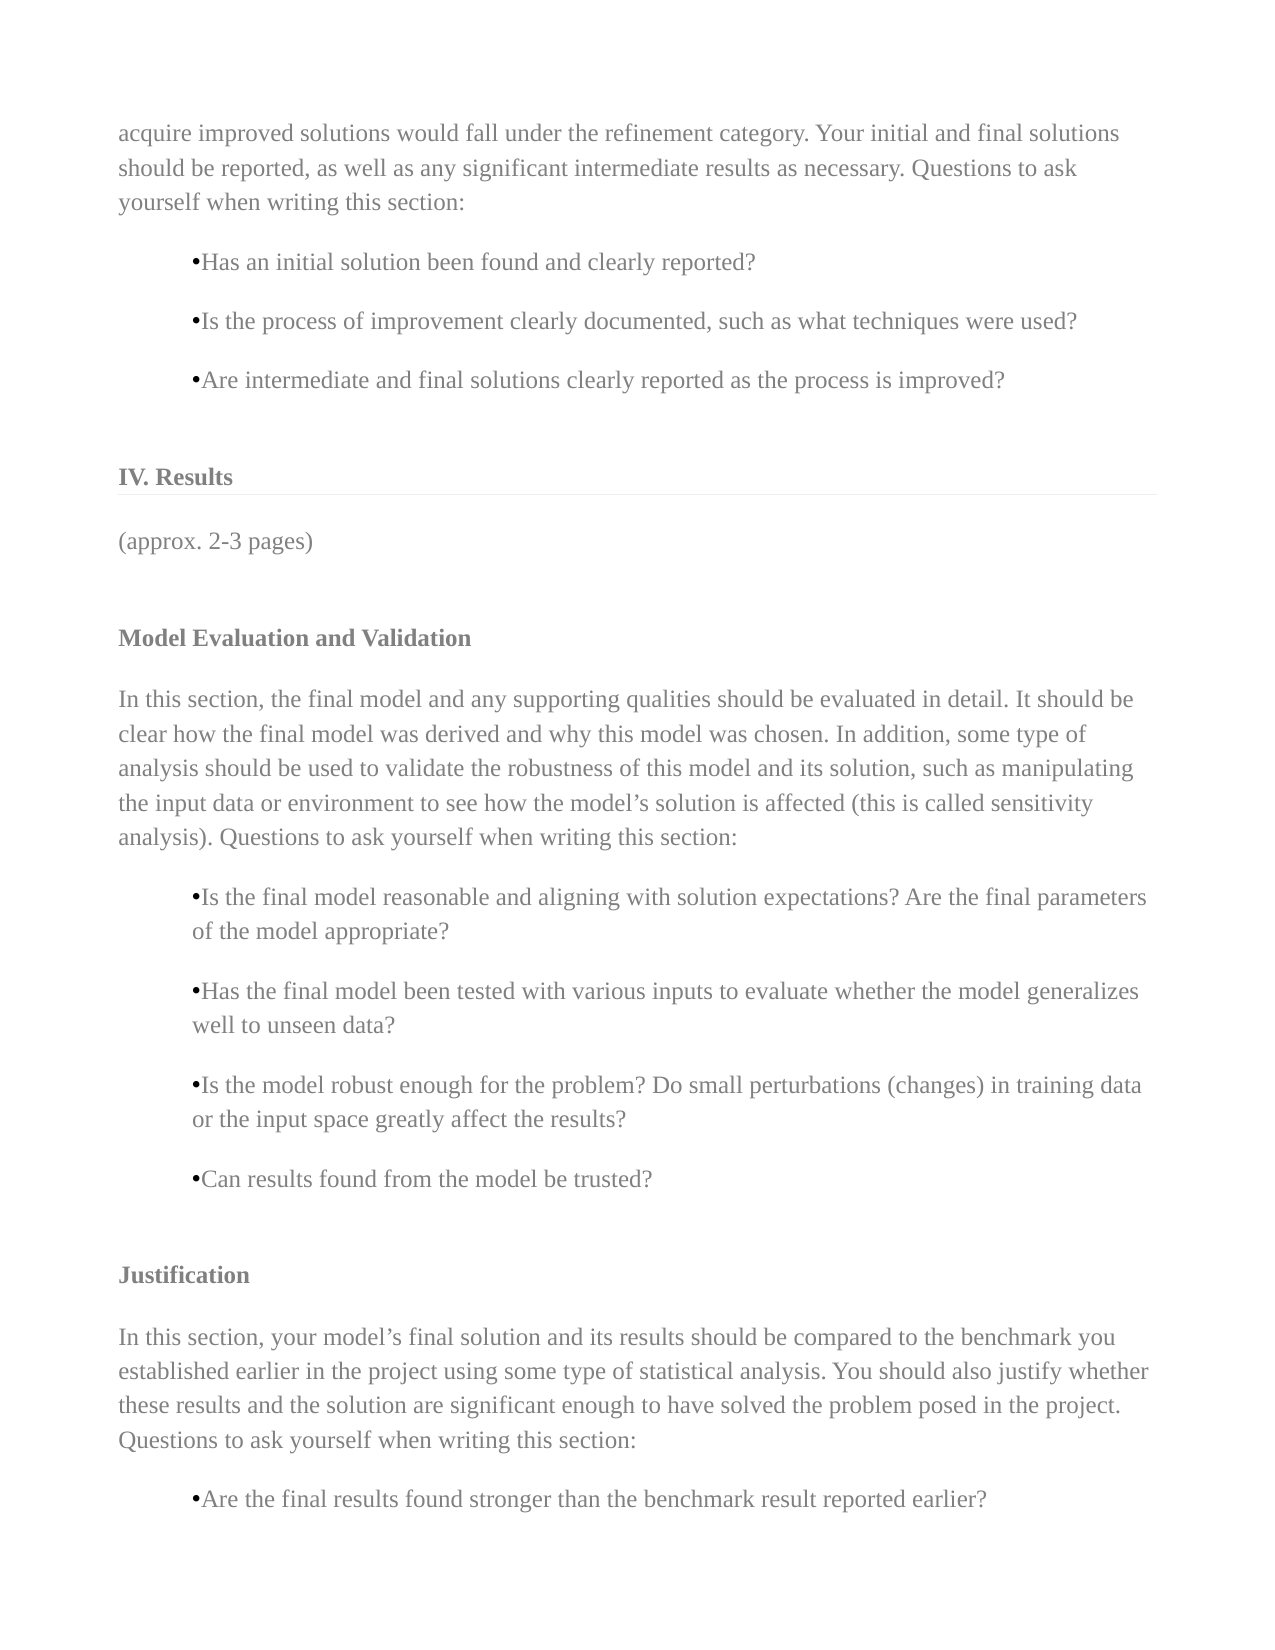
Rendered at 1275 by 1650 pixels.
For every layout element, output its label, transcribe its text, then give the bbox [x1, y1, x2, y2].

list Has an initial solution been found and clearly reported? [118, 247, 1157, 275]
subtitle Justification [118, 1261, 1157, 1289]
list Is the process of improvement clearly documented, such as what techniques were used? [118, 306, 1157, 335]
text In this section, the final model and any supporting qualities should be evaluated in detail. It should be clear how the final model was derived and why this model was chosen. In addition, some type of analysis should be used to validate the robustness of this model and its solution, such as manipulating the input data or environment to see how the model’s solution is affected (this is called sensitivity analysis). Questions to ask yourself when writing this section: [118, 684, 1157, 851]
subtitle Model Evaluation and Validation [118, 623, 1157, 652]
list Is the model robust enough for the problem? Do small perturbations (changes) in training data or the input space greatly affect the results? [118, 1070, 1157, 1133]
text acquire improved solutions would fall under the refinement category. Your initial and final solutions should be reported, as well as any significant intermediate results as necessary. Questions to ask yourself when writing this section: [118, 118, 1157, 216]
list Has the final model been tested with various inputs to evaluate whether the model generalizes well to unseen data? [118, 976, 1157, 1039]
list Can results found from the model be trusted? [118, 1164, 1157, 1192]
list Is the final model reasonable and aligning with solution expectations? Are the final parameters of the model appropriate? [118, 882, 1157, 945]
text (approx. 2-3 pages) [118, 526, 1157, 555]
list Are intermediate and final solutions clearly reported as the process is improved? [118, 366, 1157, 394]
subtitle IV. Results [118, 462, 1157, 494]
text In this section, your model’s final solution and its results should be compared to the benchmark you established earlier in the project using some type of statistical analysis. You should also justify whether these results and the solution are significant enough to have solved the problem posed in the project. Questions to ask yourself when writing this section: [118, 1322, 1157, 1454]
list Are the final results found stronger than the benchmark result reported earlier? [118, 1484, 1157, 1513]
